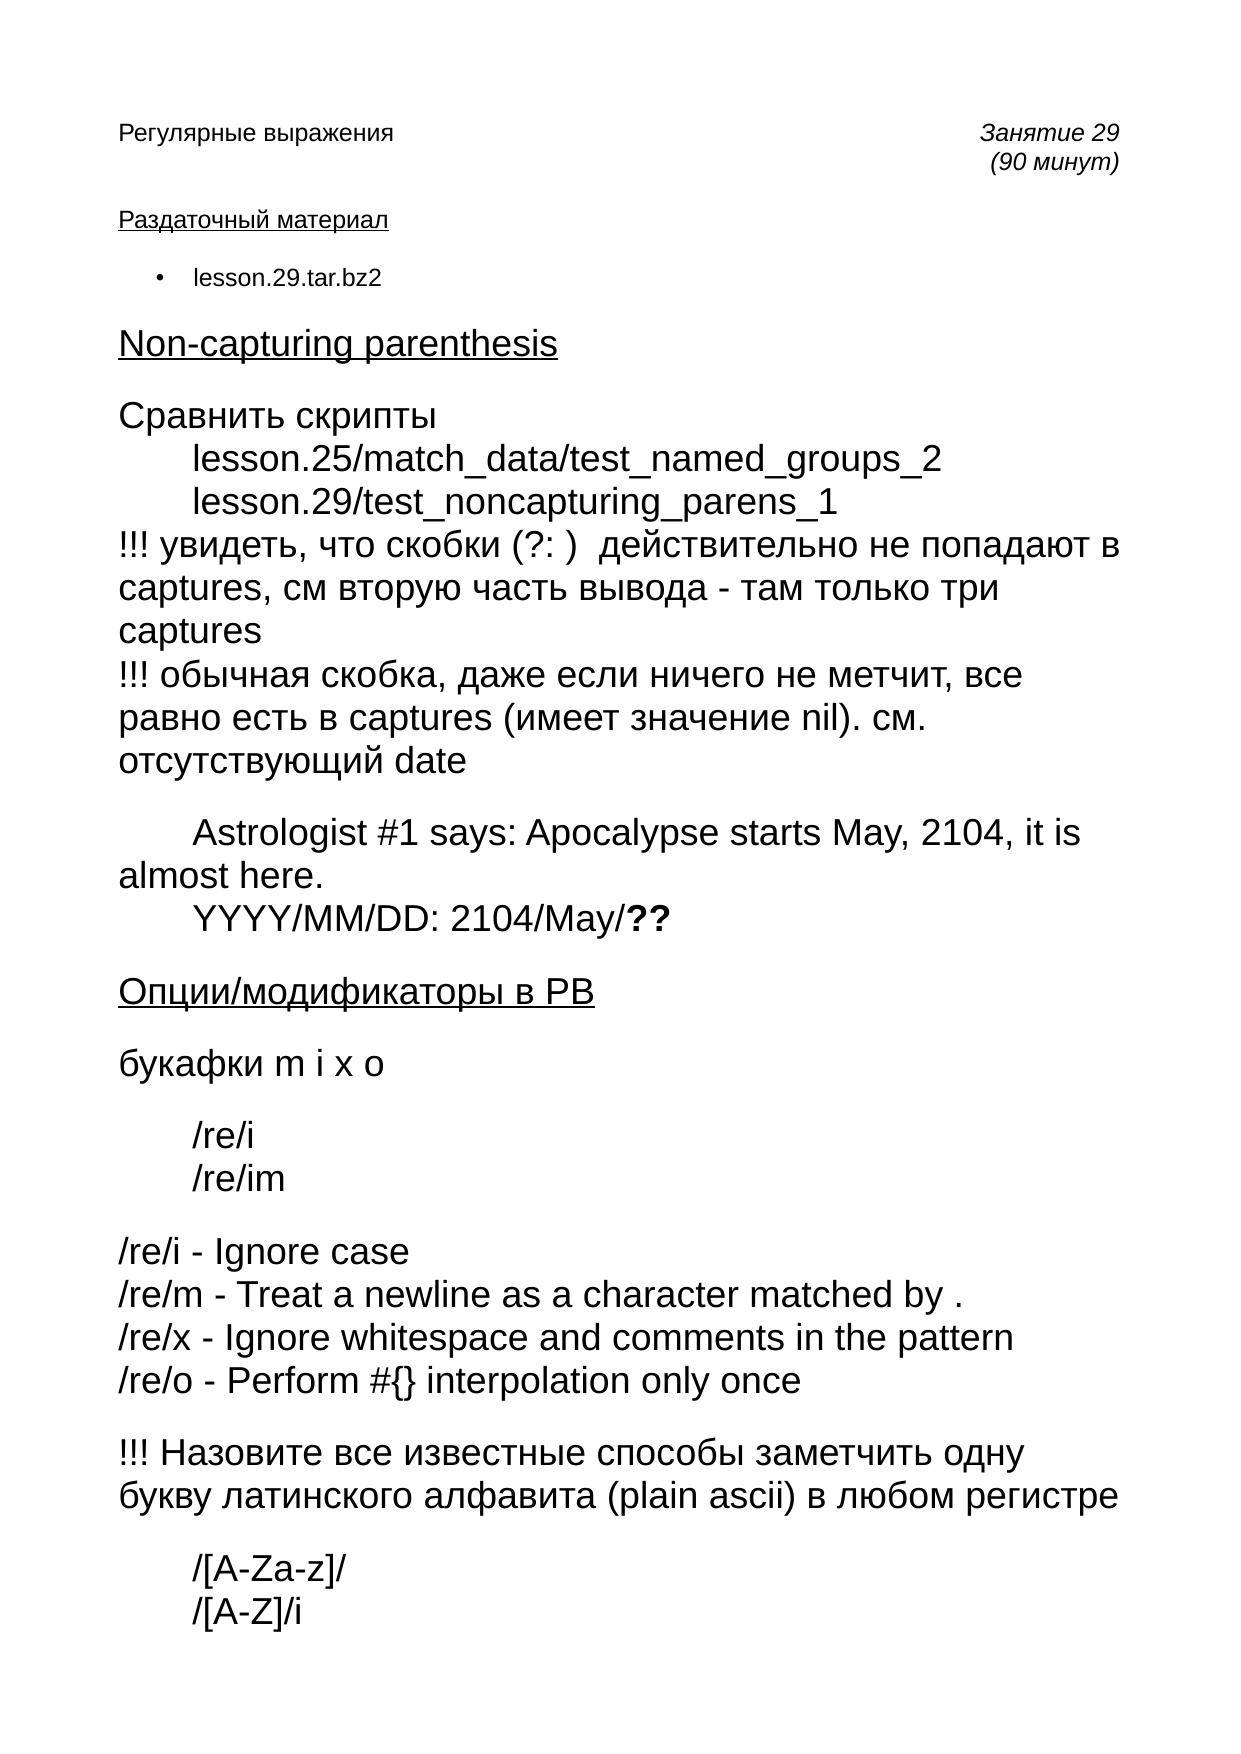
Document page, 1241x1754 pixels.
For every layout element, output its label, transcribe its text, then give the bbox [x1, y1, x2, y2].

text /re/im [118, 1157, 1122, 1200]
table_header Занятие 29 (90 минут) [758, 118, 1122, 176]
text !!! Назовите все известные способы заметчить одну букву латинского алфавита (plain ascii) в любом регистре [118, 1431, 1122, 1517]
text Non-capturing parenthesis [118, 321, 1122, 364]
text Astrologist #1 says: Apocalypse starts May, 2104, it is almost here. [118, 810, 1122, 897]
text lesson.25/match_data/test_named_groups_2 [118, 436, 1122, 479]
text lesson.29/test_noncapturing_parens_1 [118, 479, 1122, 522]
text /re/o - Perform #{} interpolation only once [118, 1358, 1122, 1401]
text /re/i - Ignore case [118, 1229, 1122, 1272]
text Опции/модификаторы в РВ [118, 969, 1122, 1012]
text /[A-Z]/i [118, 1589, 1122, 1632]
text /re/i [118, 1113, 1122, 1157]
table_header Регулярные выражения [118, 118, 758, 176]
text !!! увидеть, что скобки (?: ) действительно не попадают в captures, см вторую часть вывода - там только три captures [118, 522, 1122, 652]
text Раздаточный материал [118, 205, 1122, 233]
text /re/m - Treat a newline as a character matched by . [118, 1272, 1122, 1315]
text букафки m i x o [118, 1041, 1122, 1084]
list lesson.29.tar.bz2 [156, 263, 1122, 292]
text /[A-Za-z]/ [118, 1546, 1122, 1589]
text Сравнить скрипты [118, 393, 1122, 436]
text !!! обычная скобка, даже если ничего не метчит, все равно есть в captures (имеет значение nil). см. отсутствующий date [118, 652, 1122, 781]
text /re/x - Ignore whitespace and comments in the pattern [118, 1315, 1122, 1358]
text YYYY/MM/DD: 2104/May/?? [118, 897, 1122, 940]
